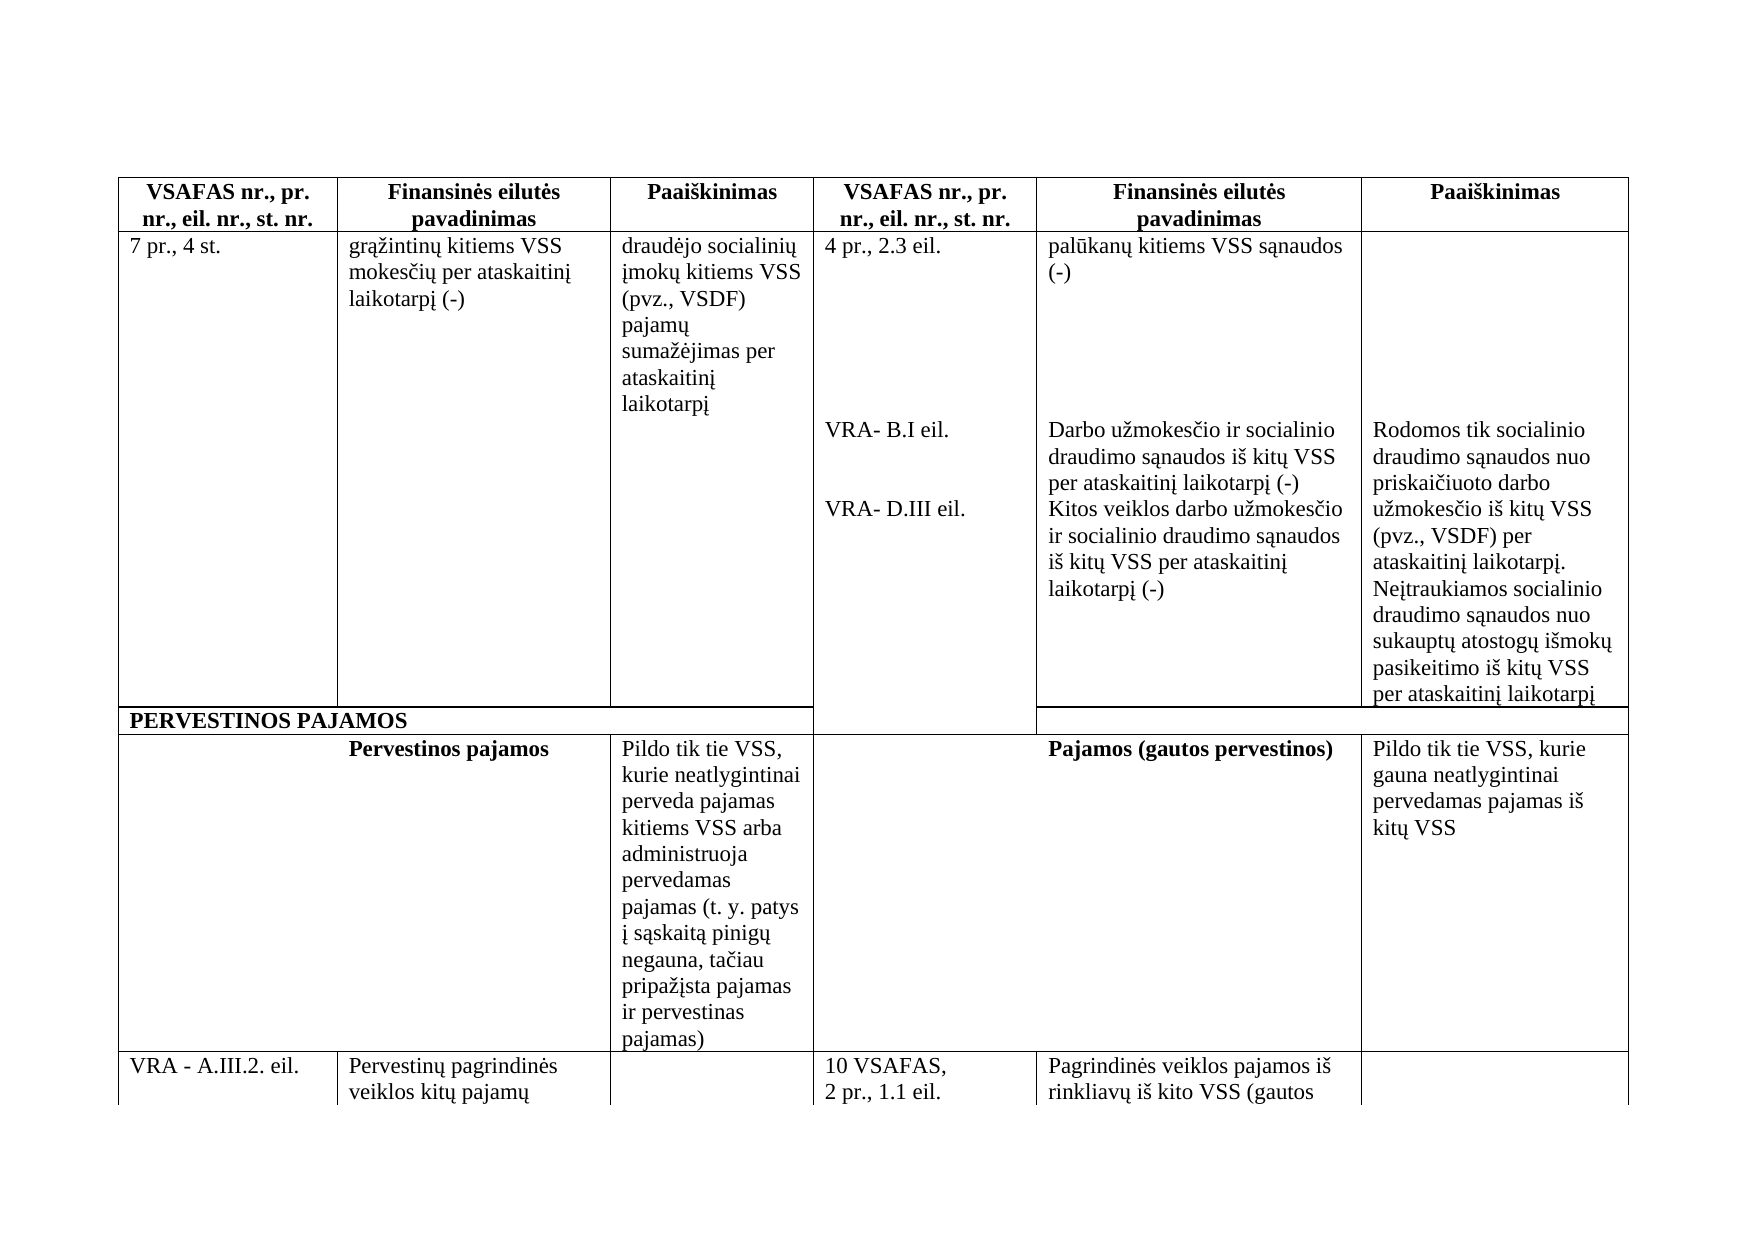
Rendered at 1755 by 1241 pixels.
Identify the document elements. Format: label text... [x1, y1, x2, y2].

table_cell [814, 706, 1036, 734]
table_cell [611, 496, 813, 706]
table_cell Rodomos tik socialinio draudimo sąnaudos nuo priskaičiuoto darbo užmokesčio iš kitų VSS (pvz., VSDF) per ataskaitinį laikotarpį. Neįtraukiamos socialinio draudimo sąnaudos nuo sukauptų atostogų išmokų pasikeitimo iš kitų VSS per ataskaitinį laikotarpį [1362, 416, 1628, 706]
table_cell Darbo užmokesčio ir socialinio draudimo sąnaudos iš kitų VSS per ataskaitinį laikotarpį (-) [1037, 416, 1361, 496]
table_cell [119, 496, 337, 706]
table_cell grąžintinų kitiems VSS mokesčių per ataskaitinį laikotarpį (-) [338, 232, 610, 416]
table_cell VRA - A.III.2. eil. [119, 1052, 337, 1105]
table_cell Pildo tik tie VSS, kurie gauna neatlygintinai pervedamas pajamas iš kitų VSS [1362, 735, 1628, 1051]
table_header Finansinės eilutės pavadinimas [1037, 178, 1361, 231]
table_cell Pajamos (gautos pervestinos) [1037, 735, 1361, 1051]
table_cell [1037, 708, 1361, 734]
table_cell [611, 1052, 813, 1105]
table_cell 7 pr., 4 st. [119, 232, 337, 416]
table_cell Pagrindinės veiklos pajamos iš rinkliavų iš kito VSS (gautos [1037, 1052, 1361, 1105]
table_cell Pervestinų pagrindinės veiklos kitų pajamų [338, 1052, 610, 1105]
table_cell [1361, 708, 1628, 734]
table_header Paaiškinimas [611, 178, 813, 231]
table_cell palūkanų kitiems VSS sąnaudos (-) [1037, 232, 1361, 416]
table_cell [1362, 232, 1628, 416]
table_cell [1362, 1052, 1628, 1105]
table_cell 4 pr., 2.3 eil. [814, 232, 1036, 416]
table_header Finansinės eilutės pavadinimas [338, 178, 610, 231]
table_cell [610, 708, 813, 734]
table_cell VRA- B.I eil. [814, 416, 1036, 496]
table_cell VRA- D.III eil. [814, 496, 1036, 706]
table_cell [814, 735, 1037, 1051]
table_cell [119, 416, 337, 496]
table_cell [338, 496, 610, 706]
table_cell Pervestinos pajamos [337, 735, 610, 1051]
table_cell draudėjo socialinių įmokų kitiems VSS (pvz., VSDF) pajamų sumažėjimas per ataskaitinį laikotarpį [611, 232, 813, 416]
table_cell PERVESTINOS PAJAMOS [119, 708, 610, 734]
table_header Paaiškinimas [1362, 178, 1628, 231]
table_header VSAFAS nr., pr. nr., eil. nr., st. nr. [119, 178, 337, 231]
table_cell [119, 735, 337, 1051]
table_cell Kitos veiklos darbo užmokesčio ir socialinio draudimo sąnaudos iš kitų VSS per ataskaitinį laikotarpį (-) [1037, 496, 1361, 706]
table_header VSAFAS nr., pr. nr., eil. nr., st. nr. [814, 178, 1036, 231]
table_cell 10 VSAFAS, 2 pr., 1.1 eil. [814, 1052, 1036, 1105]
table_cell [611, 416, 813, 496]
table_cell [338, 416, 610, 496]
table_cell Pildo tik tie VSS, kurie neatlygintinai perveda pajamas kitiems VSS arba administruoja pervedamas pajamas (t. y. patys į sąskaitą pinigų negauna, tačiau pripažįsta pajamas ir pervestinas pajamas) [611, 735, 813, 1051]
